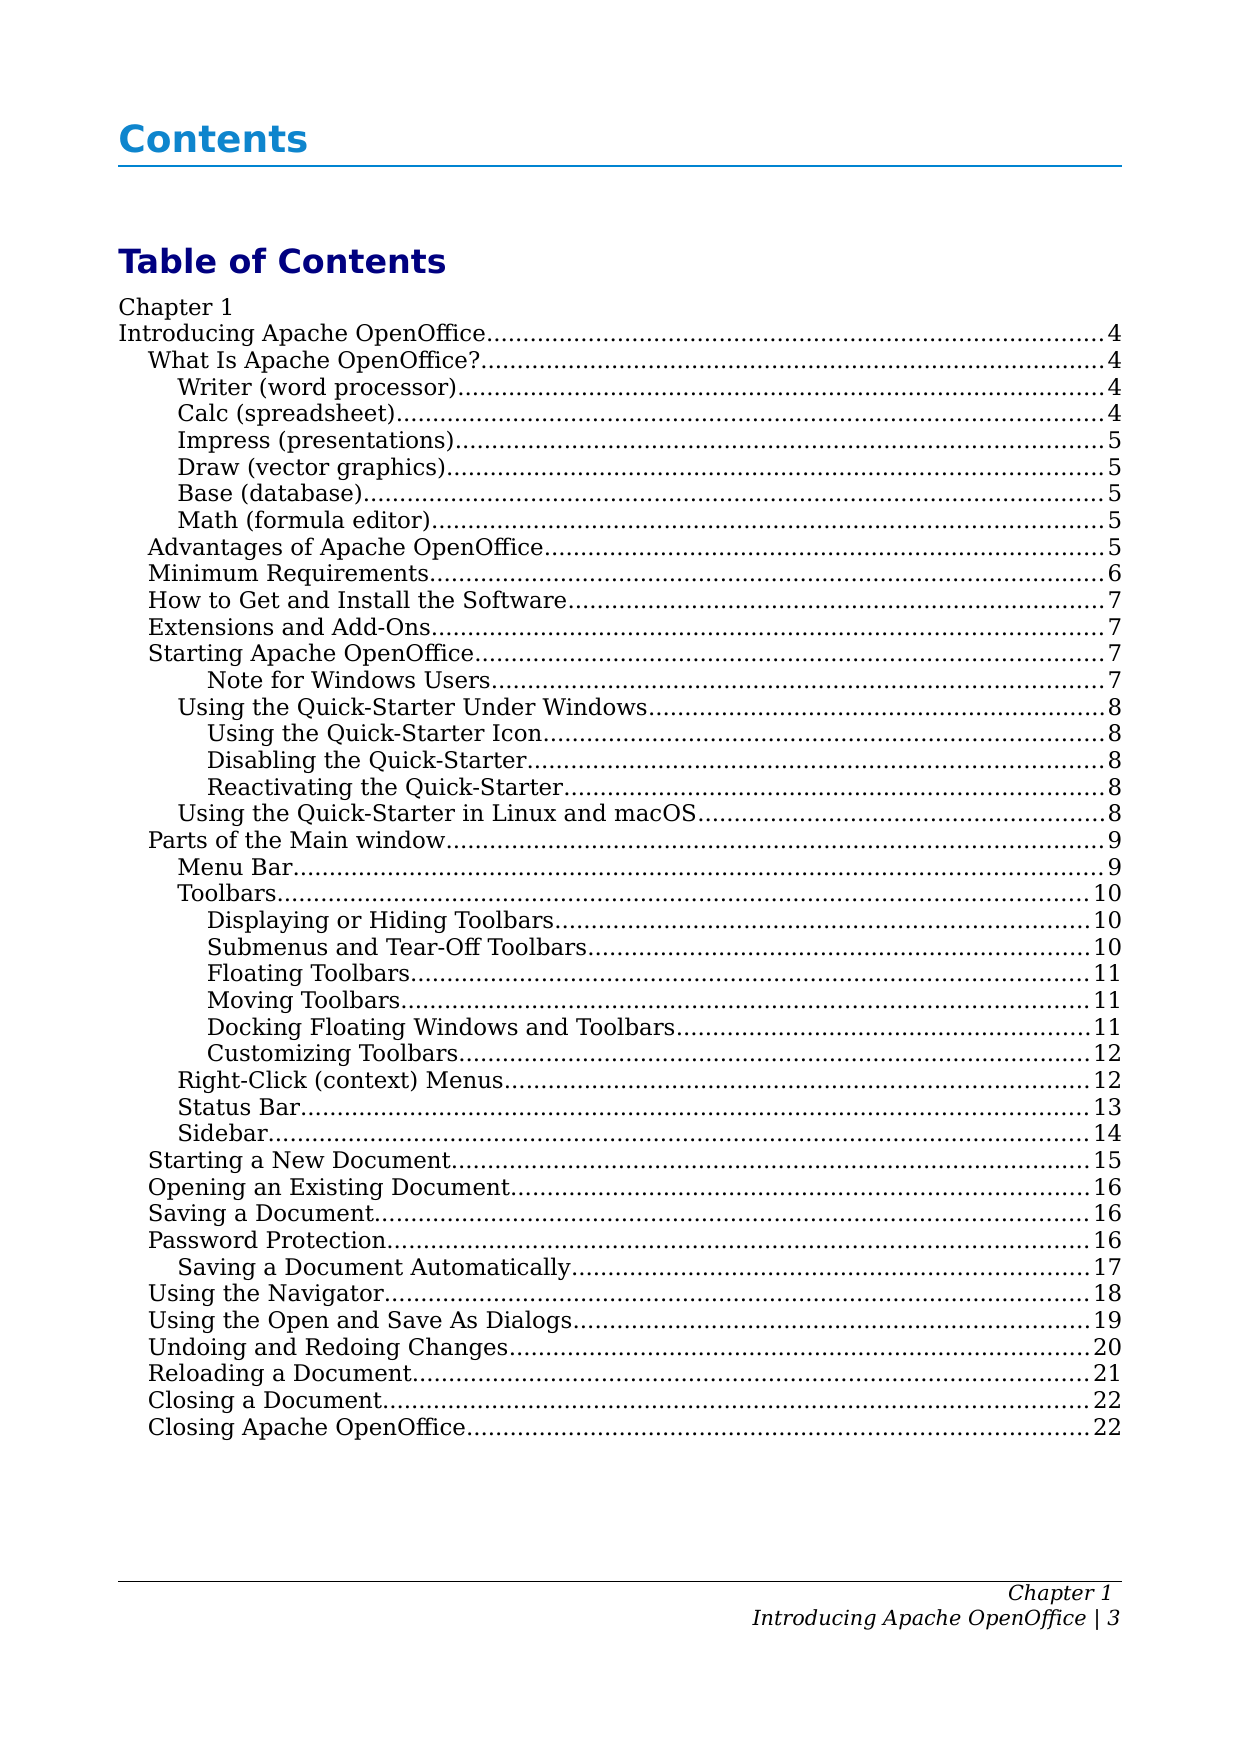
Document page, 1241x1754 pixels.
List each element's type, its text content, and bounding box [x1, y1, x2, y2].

text Note for Windows Users 7 [207, 667, 1122, 694]
text Using the Navigator 18 [148, 1280, 1122, 1307]
text What Is Apache OpenOffice? 4 [148, 347, 1122, 374]
text Right-Click (context) Menus 12 [177, 1067, 1122, 1094]
text Extensions and Add-Ons 7 [148, 614, 1122, 640]
text Using the Open and Save As Dialogs 19 [148, 1307, 1122, 1334]
text Impress (presentations) 5 [177, 427, 1122, 454]
text Draw (vector graphics) 5 [177, 454, 1122, 480]
text Undoing and Redoing Changes 20 [148, 1334, 1122, 1360]
text Submenus and Tear-Off Toolbars 10 [207, 934, 1122, 960]
text How to Get and Install the Software 7 [148, 587, 1122, 614]
text Opening an Existing Document 16 [148, 1174, 1122, 1200]
text Using the Quick-Starter in Linux and macOS 8 [177, 800, 1122, 827]
text Password Protection 16 [148, 1227, 1122, 1254]
text Docking Floating Windows and Toolbars 11 [207, 1014, 1122, 1040]
text Contents [118, 118, 1122, 165]
text Saving a Document Automatically 17 [177, 1254, 1122, 1280]
text Customizing Toolbars 12 [207, 1040, 1122, 1067]
text Base (database) 5 [177, 480, 1122, 507]
text Saving a Document 16 [148, 1200, 1122, 1227]
text Closing Apache OpenOffice 22 [148, 1414, 1122, 1440]
text Calc (spreadsheet) 4 [177, 400, 1122, 427]
text Menu Bar 9 [177, 854, 1122, 880]
text Parts of the Main window 9 [148, 827, 1122, 854]
text Status Bar 13 [177, 1094, 1122, 1120]
text Using the Quick-Starter Under Windows 8 [177, 694, 1122, 720]
text Closing a Document 22 [148, 1387, 1122, 1414]
text Starting Apache OpenOffice 7 [148, 640, 1122, 667]
text Starting a New Document 15 [148, 1147, 1122, 1174]
text Chapter 1 Introducing Apache OpenOffice 4 [118, 294, 1122, 347]
text Sidebar 14 [177, 1120, 1122, 1147]
text Reloading a Document 21 [148, 1360, 1122, 1387]
text Math (formula editor) 5 [177, 507, 1122, 534]
text Writer (word processor) 4 [177, 374, 1122, 400]
text Displaying or Hiding Toolbars 10 [207, 907, 1122, 934]
text Advantages of Apache OpenOffice 5 [148, 534, 1122, 560]
text Moving Toolbars 11 [207, 987, 1122, 1014]
subtitle Table of Contents [118, 242, 1122, 281]
text Disabling the Quick-Starter 8 [207, 747, 1122, 774]
text Using the Quick-Starter Icon 8 [207, 720, 1122, 747]
text Minimum Requirements 6 [148, 560, 1122, 587]
text Floating Toolbars 11 [207, 960, 1122, 987]
text Toolbars 10 [177, 880, 1122, 907]
text Reactivating the Quick-Starter 8 [207, 774, 1122, 800]
